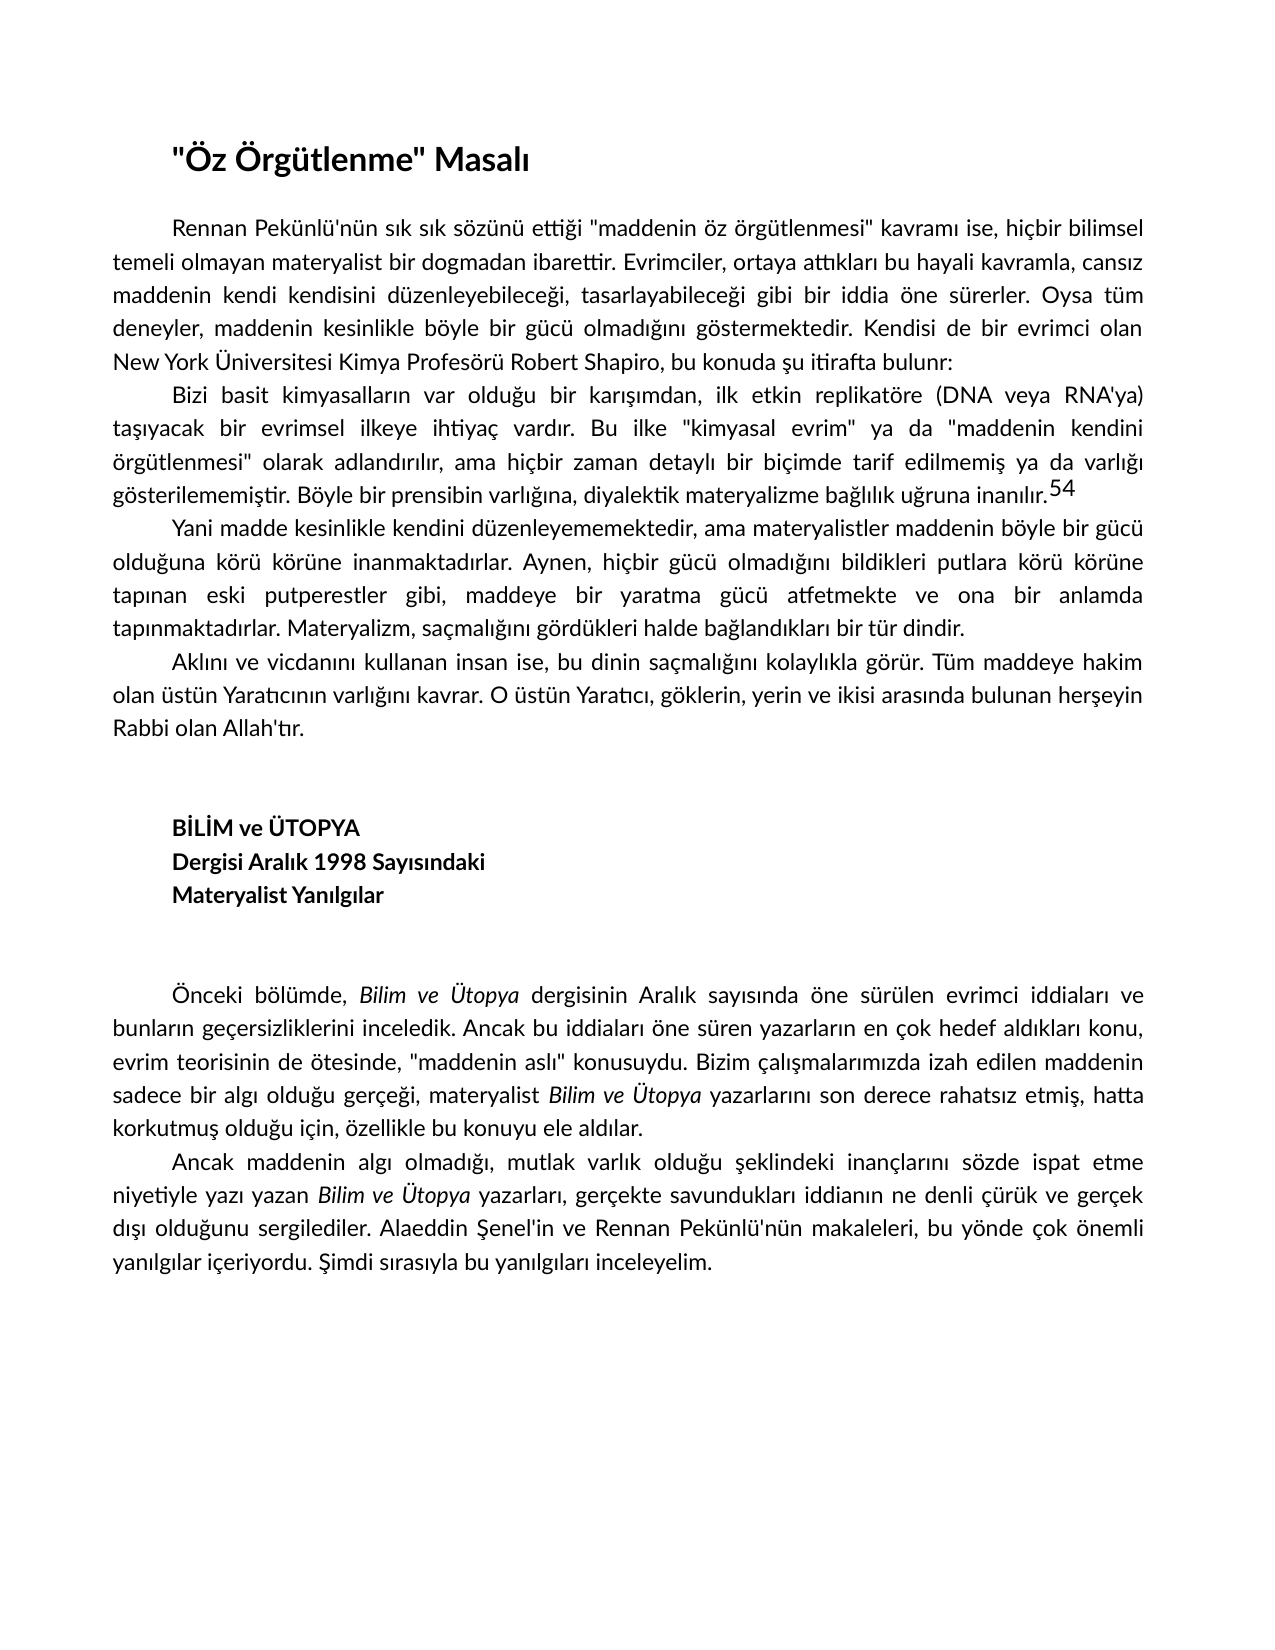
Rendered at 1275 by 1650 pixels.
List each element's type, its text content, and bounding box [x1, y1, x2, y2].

text Ancak maddenin algı olmadığı, mutlak varlık olduğu şeklindeki inançlarını sözde ispat etme niyetiyle yazı yazan Bilim ve Ütopya yazarları, gerçekte savundukları iddianın ne denli çürük ve gerçek dışı olduğunu sergilediler. Alaeddin Şenel'in ve Rennan Pekünlü'nün makaleleri, bu yönde çok önemli yanılgılar içeriyordu. Şimdi sırasıyla bu yanılgıları inceleyelim. [112, 1143, 1145, 1277]
text "Öz Örgütlenme" Masalı [112, 148, 1145, 177]
text Materyalist Yanılgılar [112, 877, 1145, 910]
text Önceki bölümde, Bilim ve Ütopya dergisinin Aralık sayısında öne sürülen evrimci iddiaları ve bunların geçersizliklerini inceledik. Ancak bu iddiaları öne süren yazarların en çok hedef aldıkları konu, evrim teorisinin de ötesinde, "maddenin aslı" konusuydu. Bizim çalışmalarımızda izah edilen maddenin sadece bir algı olduğu gerçeği, materyalist Bilim ve Ütopya yazarlarını son derece rahatsız etmiş, hatta korkutmuş olduğu için, özellikle bu konuyu ele aldılar. [112, 977, 1145, 1143]
text Yani madde kesinlikle kendini düzenleyememektedir, ama materyalistler maddenin böyle bir gücü olduğuna körü körüne inanmaktadırlar. Aynen, hiçbir gücü olmadığını bildikleri putlara körü körüne tapınan eski putperestler gibi, maddeye bir yaratma gücü atfetmekte ve ona bir anlamda tapınmaktadırlar. Materyalizm, saçmalığını gördükleri halde bağlandıkları bir tür dindir. [112, 510, 1145, 643]
text Bizi basit kimyasalların var olduğu bir karışımdan, ilk etkin replikatöre (DNA veya RNA'ya) taşıyacak bir evrimsel ilkeye ihtiyaç vardır. Bu ilke "kimyasal evrim" ya da "maddenin kendini örgütlenmesi" olarak adlandırılır, ama hiçbir zaman detaylı bir biçimde tarif edilmemiş ya da varlığı gösterilememiştir. Böyle bir prensibin varlığına, diyalektik materyalizme bağlılık uğruna inanılır.54 [112, 377, 1145, 510]
text BİLİM ve ÜTOPYA [112, 810, 1145, 843]
text Rennan Pekünlü'nün sık sık sözünü ettiği "maddenin öz örgütlenmesi" kavramı ise, hiçbir bilimsel temeli olmayan materyalist bir dogmadan ibarettir. Evrimciler, ortaya attıkları bu hayali kavramla, cansız maddenin kendi kendisini düzenleyebileceği, tasarlayabileceği gibi bir iddia öne sürerler. Oysa tüm deneyler, maddenin kesinlikle böyle bir gücü olmadığını göstermektedir. Kendisi de bir evrimci olan New York Üniversitesi Kimya Profesörü Robert Shapiro, bu konuda şu itirafta bulunr: [112, 210, 1145, 377]
text Dergisi Aralık 1998 Sayısındaki [112, 843, 1145, 877]
text Aklını ve vicdanını kullanan insan ise, bu dinin saçmalığını kolaylıkla görür. Tüm maddeye hakim olan üstün Yaratıcının varlığını kavrar. O üstün Yaratıcı, göklerin, yerin ve ikisi arasında bulunan herşeyin Rabbi olan Allah'tır. [112, 643, 1145, 743]
